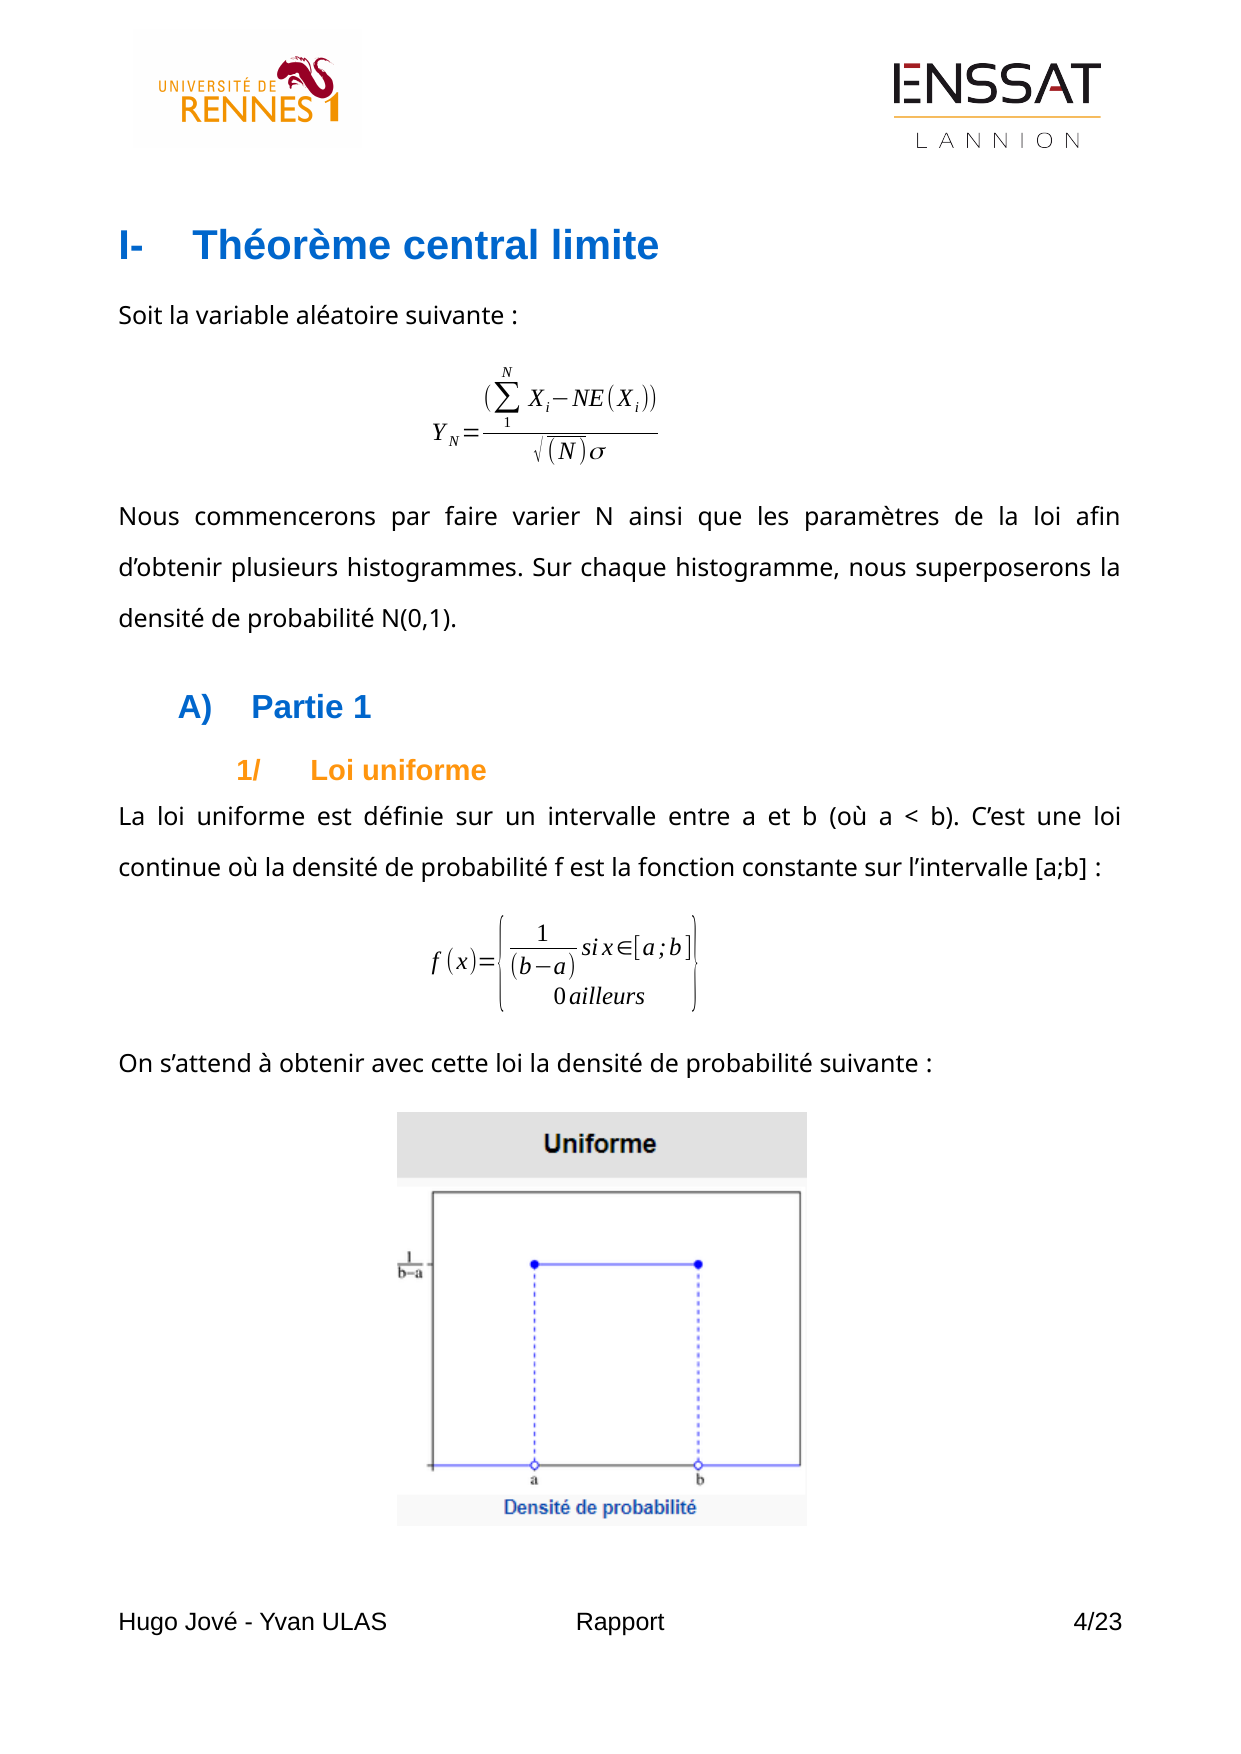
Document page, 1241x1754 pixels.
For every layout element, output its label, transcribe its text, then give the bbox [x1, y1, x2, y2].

picture [397, 1112, 807, 1526]
text On s’attend à obtenir avec cette loi la densité de probabilité suivante : [118, 1046, 1122, 1080]
subtitle Loi uniforme [236, 752, 1122, 786]
text La loi uniforme est définie sur un intervalle entre a et b (où a < b). C’est une loi continue où la densité de probabilité f est la fonction constante sur l’intervalle [a;b] : [118, 798, 1122, 884]
subtitle Théorème central limite [118, 221, 1122, 268]
text Nous commencerons par faire varier N ainsi que les paramètres de la loi afin d’obtenir plusieurs histogrammes. Sur chaque histogramme, nous superposerons la densité de probabilité N(0,1). [118, 498, 1122, 634]
subtitle Partie 1 [177, 687, 1122, 725]
picture [133, 29, 363, 148]
picture [894, 63, 1101, 148]
text Soit la variable aléatoire suivante : [118, 298, 1122, 332]
